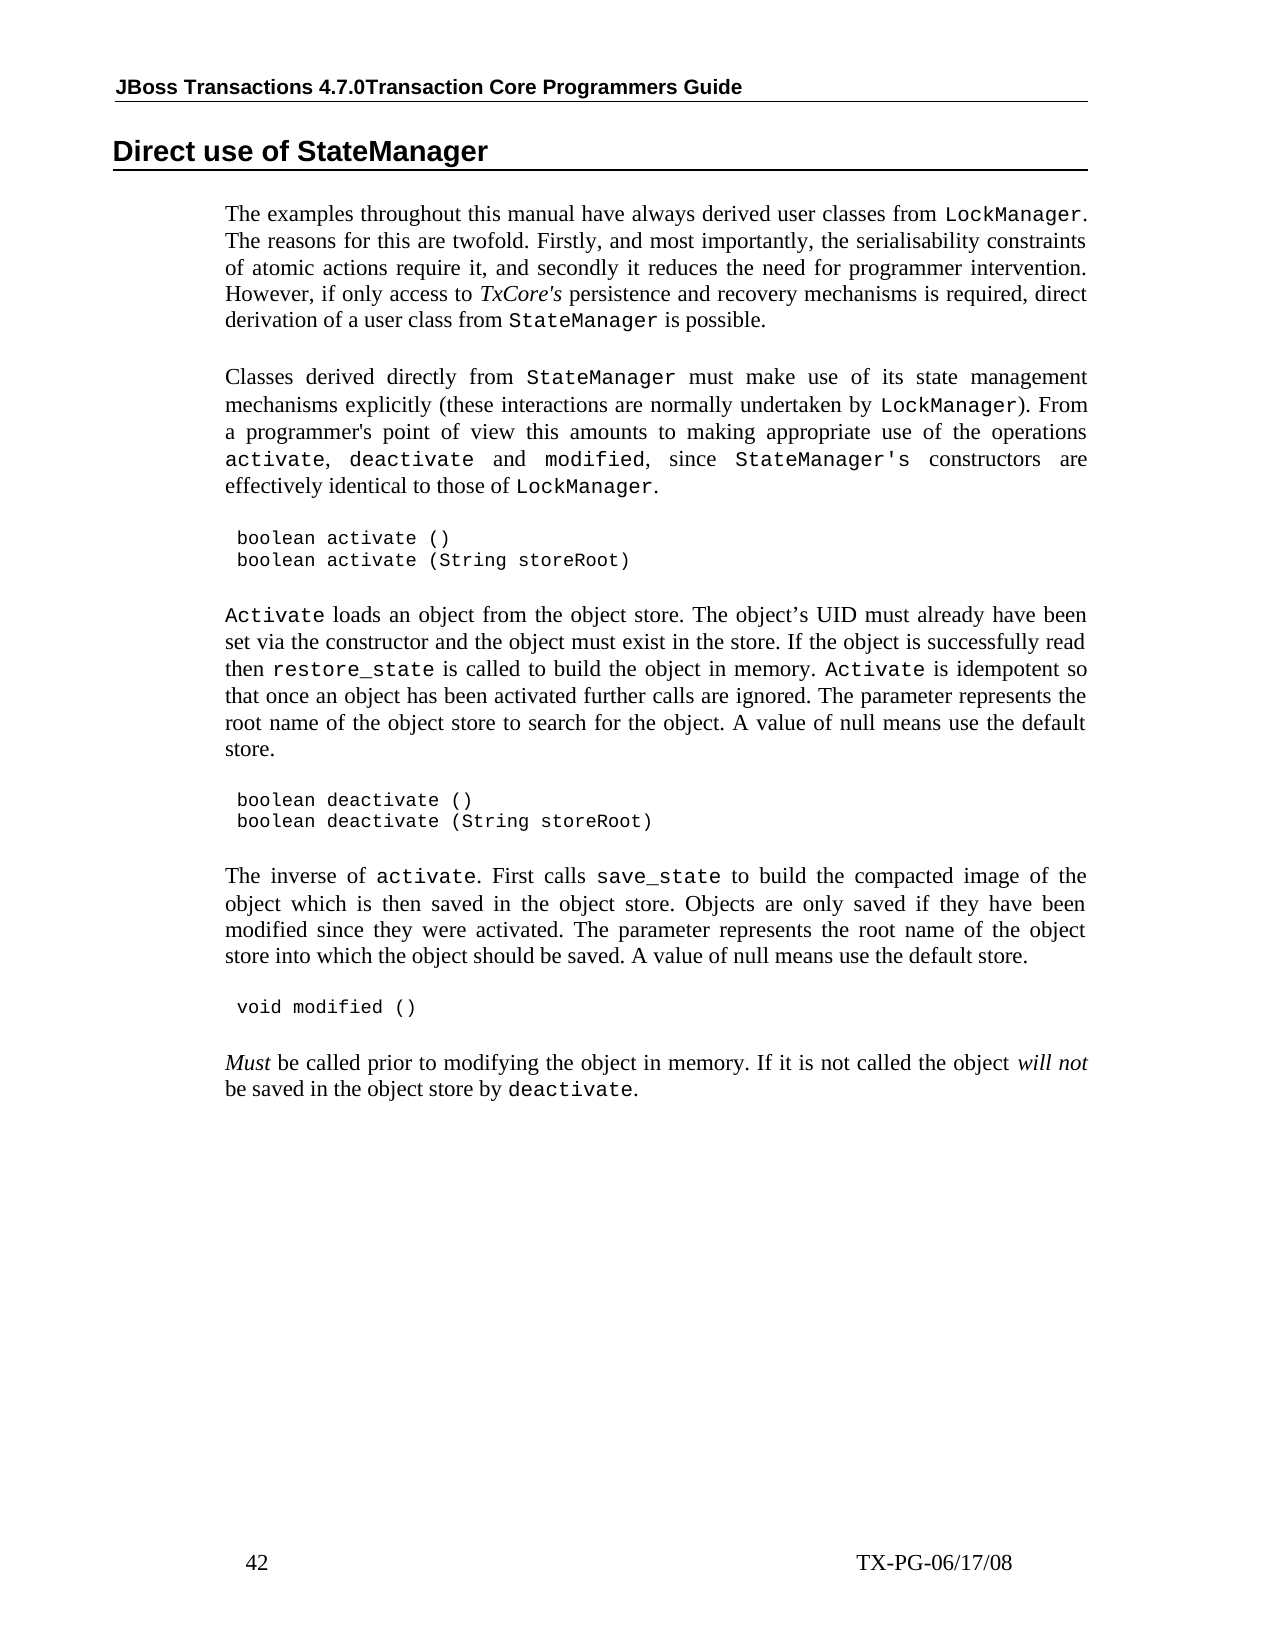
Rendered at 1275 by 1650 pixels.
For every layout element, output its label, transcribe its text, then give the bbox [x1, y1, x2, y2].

subtitle Direct use of StateManager [112, 134, 1088, 171]
text boolean deactivate () boolean deactivate (String storeRoot) [237, 791, 1088, 833]
text void modified () [237, 998, 1088, 1019]
text The inverse of activate. First calls save_state to build the compacted image of the object which is then saved in the object store. Objects are only saved if they have been modified since they were activated. The parameter represents the root name of the object store into which the object should be saved. A value of null means use the default store. [225, 862, 1088, 969]
text Must be called prior to modifying the object in memory. If it is not called the object will not be saved in the object store by deactivate. [225, 1048, 1088, 1102]
text boolean activate () boolean activate (String storeRoot) [237, 529, 1088, 572]
text The examples throughout this manual have always derived user classes from LockManager. The reasons for this are twofold. Firstly, and most importantly, the serialisability constraints of atomic actions require it, and secondly it reduces the need for programmer intervention. However, if only access to TxCore's persistence and recovery mechanisms is required, direct derivation of a user class from StateManager is possible. [225, 200, 1088, 334]
text Activate loads an object from the object store. The object’s UID must already have been set via the constructor and the object must exist in the store. If the object is successfully read then restore_state is called to build the object in memory. Activate is idempotent so that once an object has been activated further calls are ignored. The parameter represents the root name of the object store to search for the object. A value of null means use the default store. [225, 601, 1088, 761]
text Classes derived directly from StateManager must make use of its state management mechanisms explicitly (these interactions are normally undertaken by LockManager). From a programmer's point of view this amounts to making appropriate use of the operations activate, deactivate and modified, since StateManager's constructors are effectively identical to those of LockManager. [225, 363, 1088, 500]
